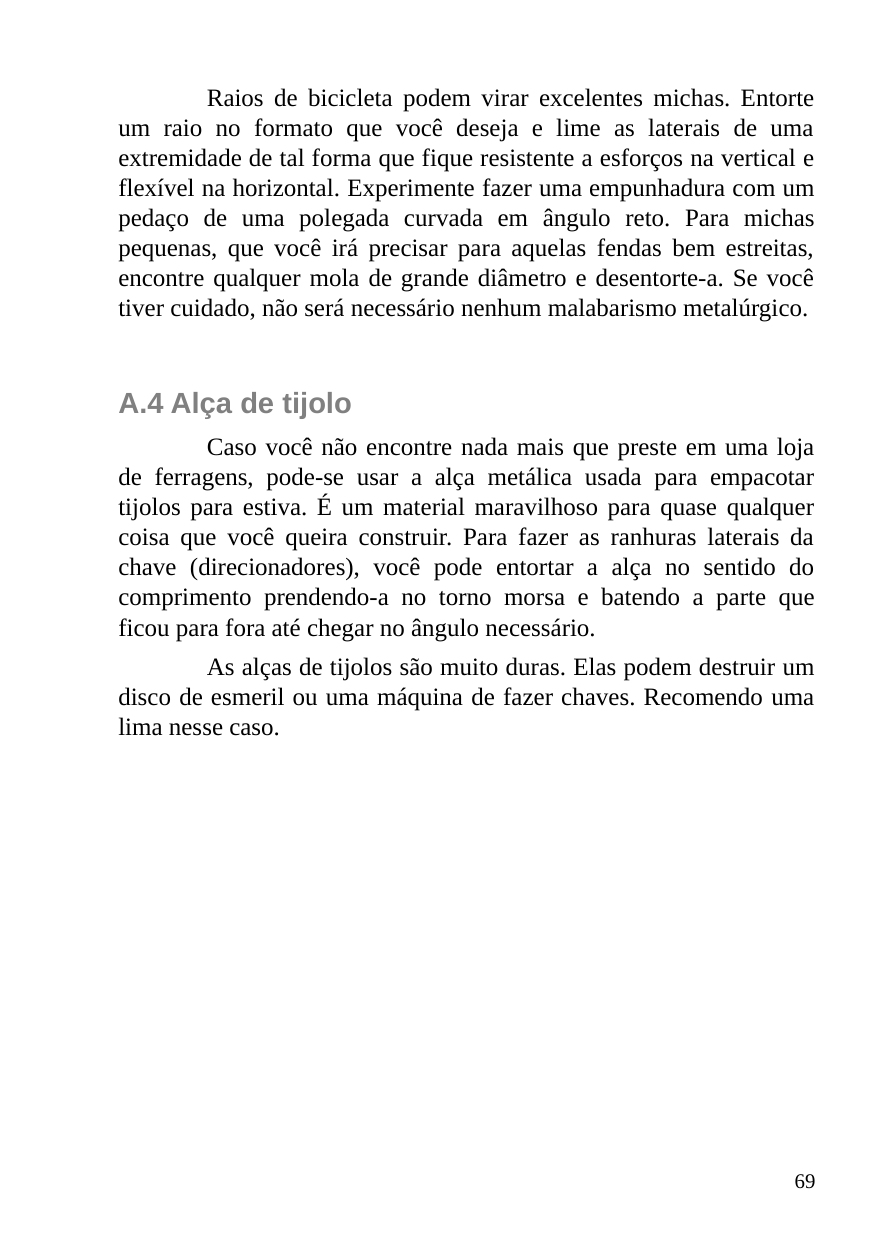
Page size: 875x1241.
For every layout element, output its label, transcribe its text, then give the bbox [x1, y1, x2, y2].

text Raios de bicicleta podem virar excelentes michas. Entorte um raio no formato que você deseja e lime as laterais de uma extremidade de tal forma que fique resistente a esforços na vertical e flexível na horizontal. Experimente fazer uma empunhadura com um pedaço de uma polegada curvada em ângulo reto. Para michas pequenas, que você irá precisar para aquelas fendas bem estreitas, encontre qualquer mola de grande diâmetro e desentorte-a. Se você tiver cuidado, não será necessário nenhum malabarismo metalúrgico. [118, 83, 815, 322]
text Caso você não encontre nada mais que preste em uma loja de ferragens, pode-se usar a alça metálica usada para empacotar tijolos para estiva. É um material maravilhoso para quase qualquer coisa que você queira construir. Para fazer as ranhuras laterais da chave (direcionadores), você pode entortar a alça no sentido do comprimento prendendo-a no torno morsa e batendo a parte que ficou para fora até chegar no ângulo necessário. [118, 432, 815, 641]
subtitle A.4 Alça de tijolo [118, 386, 815, 419]
text As alças de tijolos são muito duras. Elas podem destruir um disco de esmeril ou uma máquina de fazer chaves. Recomendo uma lima nesse caso. [118, 652, 815, 741]
